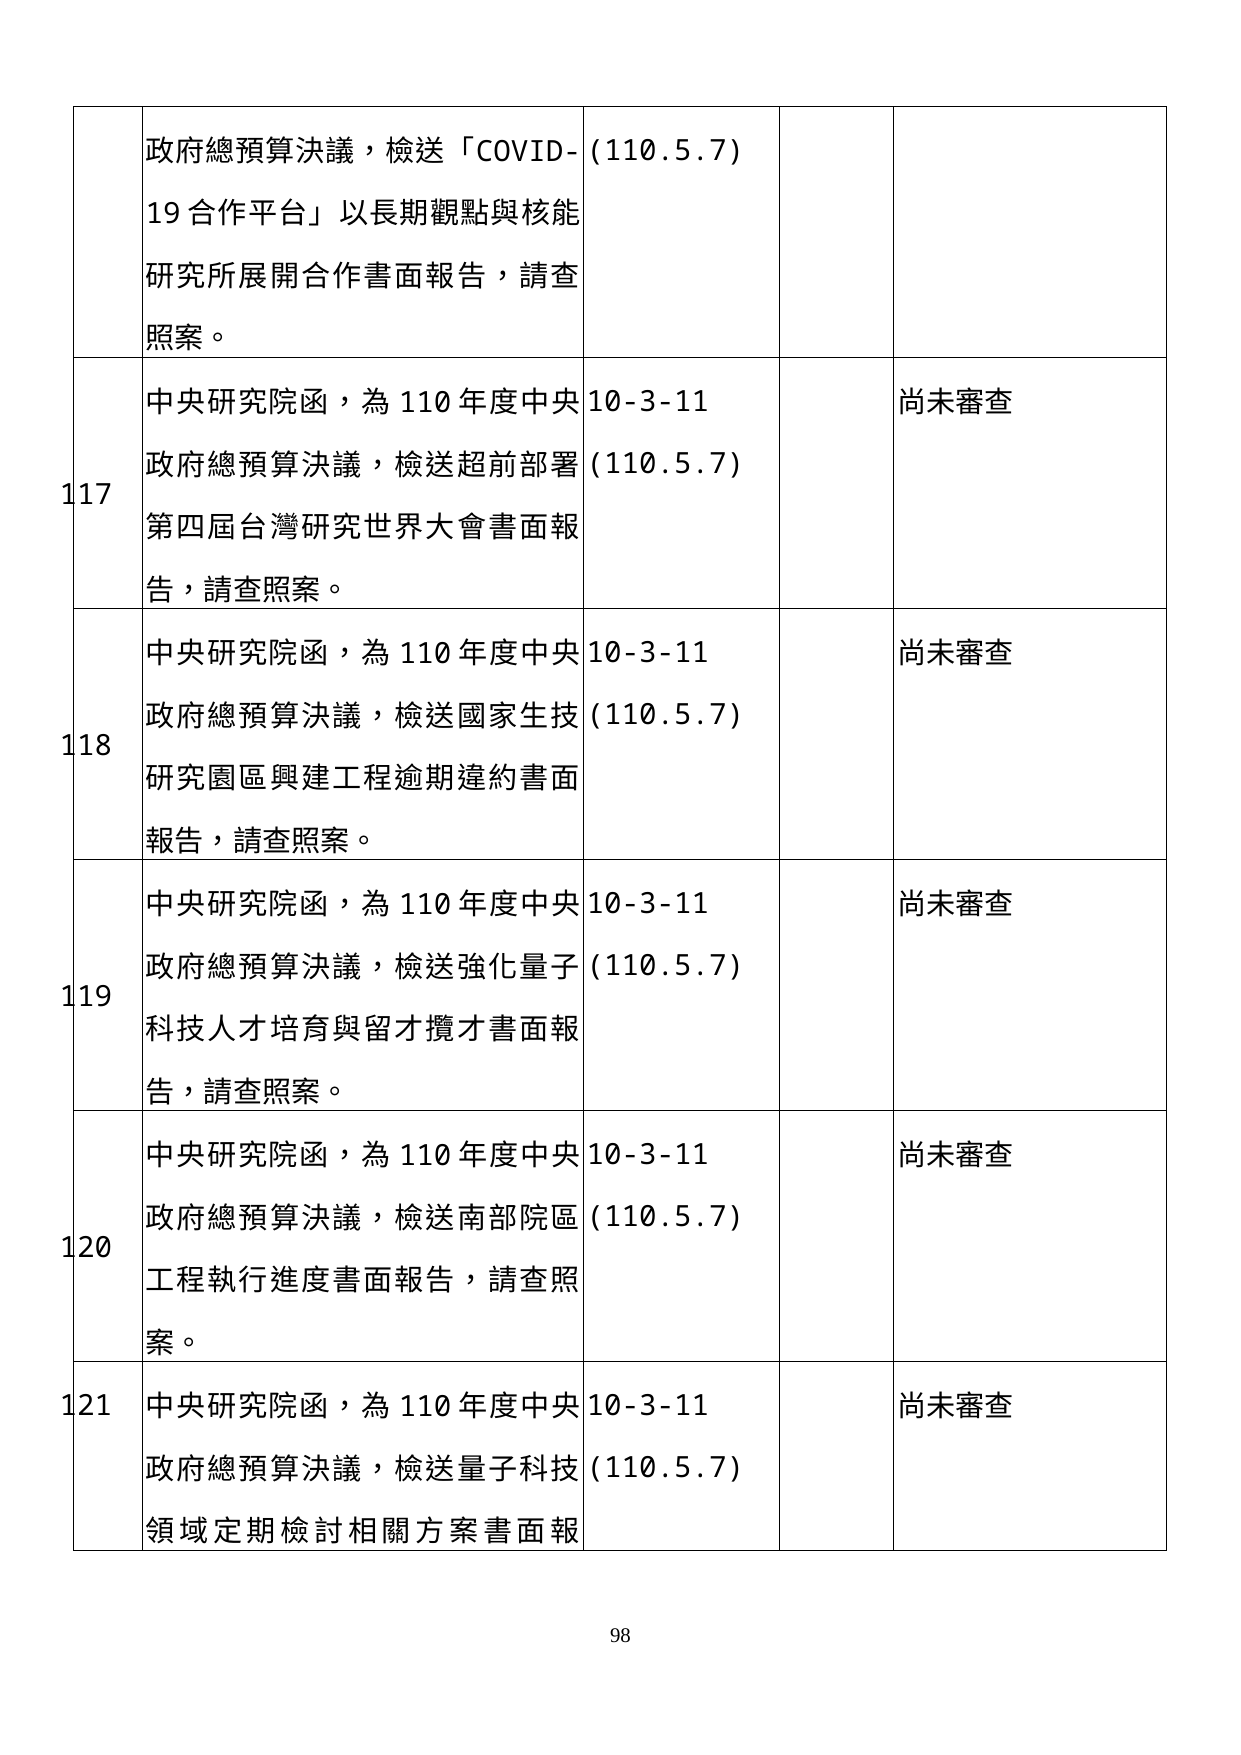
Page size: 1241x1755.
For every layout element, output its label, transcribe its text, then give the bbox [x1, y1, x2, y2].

table_cell 中央研究院函，為110年度中央政府總預算決議，檢送南部院區工程執行進度書面報告，請查照案。 [143, 1111, 583, 1361]
table_cell [74, 358, 142, 608]
table_cell [74, 860, 142, 1110]
table_cell 尚未審查 [894, 860, 1166, 1110]
table_cell 尚未審查 [894, 1111, 1166, 1361]
table_cell [780, 358, 893, 608]
table_cell [74, 1111, 142, 1361]
table_cell [74, 107, 142, 357]
table_cell 10-3-11 (110.5.7) [584, 860, 779, 1110]
table_cell 10-3-11 (110.5.7) [584, 358, 779, 608]
table_cell [780, 1362, 893, 1550]
table_cell 尚未審查 [894, 358, 1166, 608]
table_cell (110.5.7) [584, 107, 779, 357]
table_cell 10-3-11 (110.5.7) [584, 609, 779, 859]
table_cell 中央研究院函，為110年度中央政府總預算決議，檢送國家生技研究園區興建工程逾期違約書面報告，請查照案。 [143, 609, 583, 859]
table_cell [780, 860, 893, 1110]
table_cell 中央研究院函，為110年度中央政府總預算決議，檢送強化量子科技人才培育與留才攬才書面報告，請查照案。 [143, 860, 583, 1110]
table_cell 中央研究院函，為110年度中央政府總預算決議，檢送超前部署第四屆台灣研究世界大會書面報告，請查照案。 [143, 358, 583, 608]
table_cell [894, 107, 1166, 357]
table_cell [74, 1362, 142, 1550]
table_cell [780, 1111, 893, 1361]
table_cell [74, 609, 142, 859]
table_cell 尚未審查 [894, 1362, 1166, 1550]
table_cell [780, 107, 893, 357]
table_cell 尚未審查 [894, 609, 1166, 859]
table_cell [780, 609, 893, 859]
table_cell 10-3-11 (110.5.7) [584, 1111, 779, 1361]
table_cell 政府總預算決議，檢送「COVID-19合作平台」以長期觀點與核能研究所展開合作書面報告，請查照案。 [143, 107, 583, 357]
table_cell 中央研究院函，為110年度中央政府總預算決議，檢送量子科技領域定期檢討相關方案書面報 [143, 1362, 583, 1550]
table_cell 10-3-11 (110.5.7) [584, 1362, 779, 1550]
